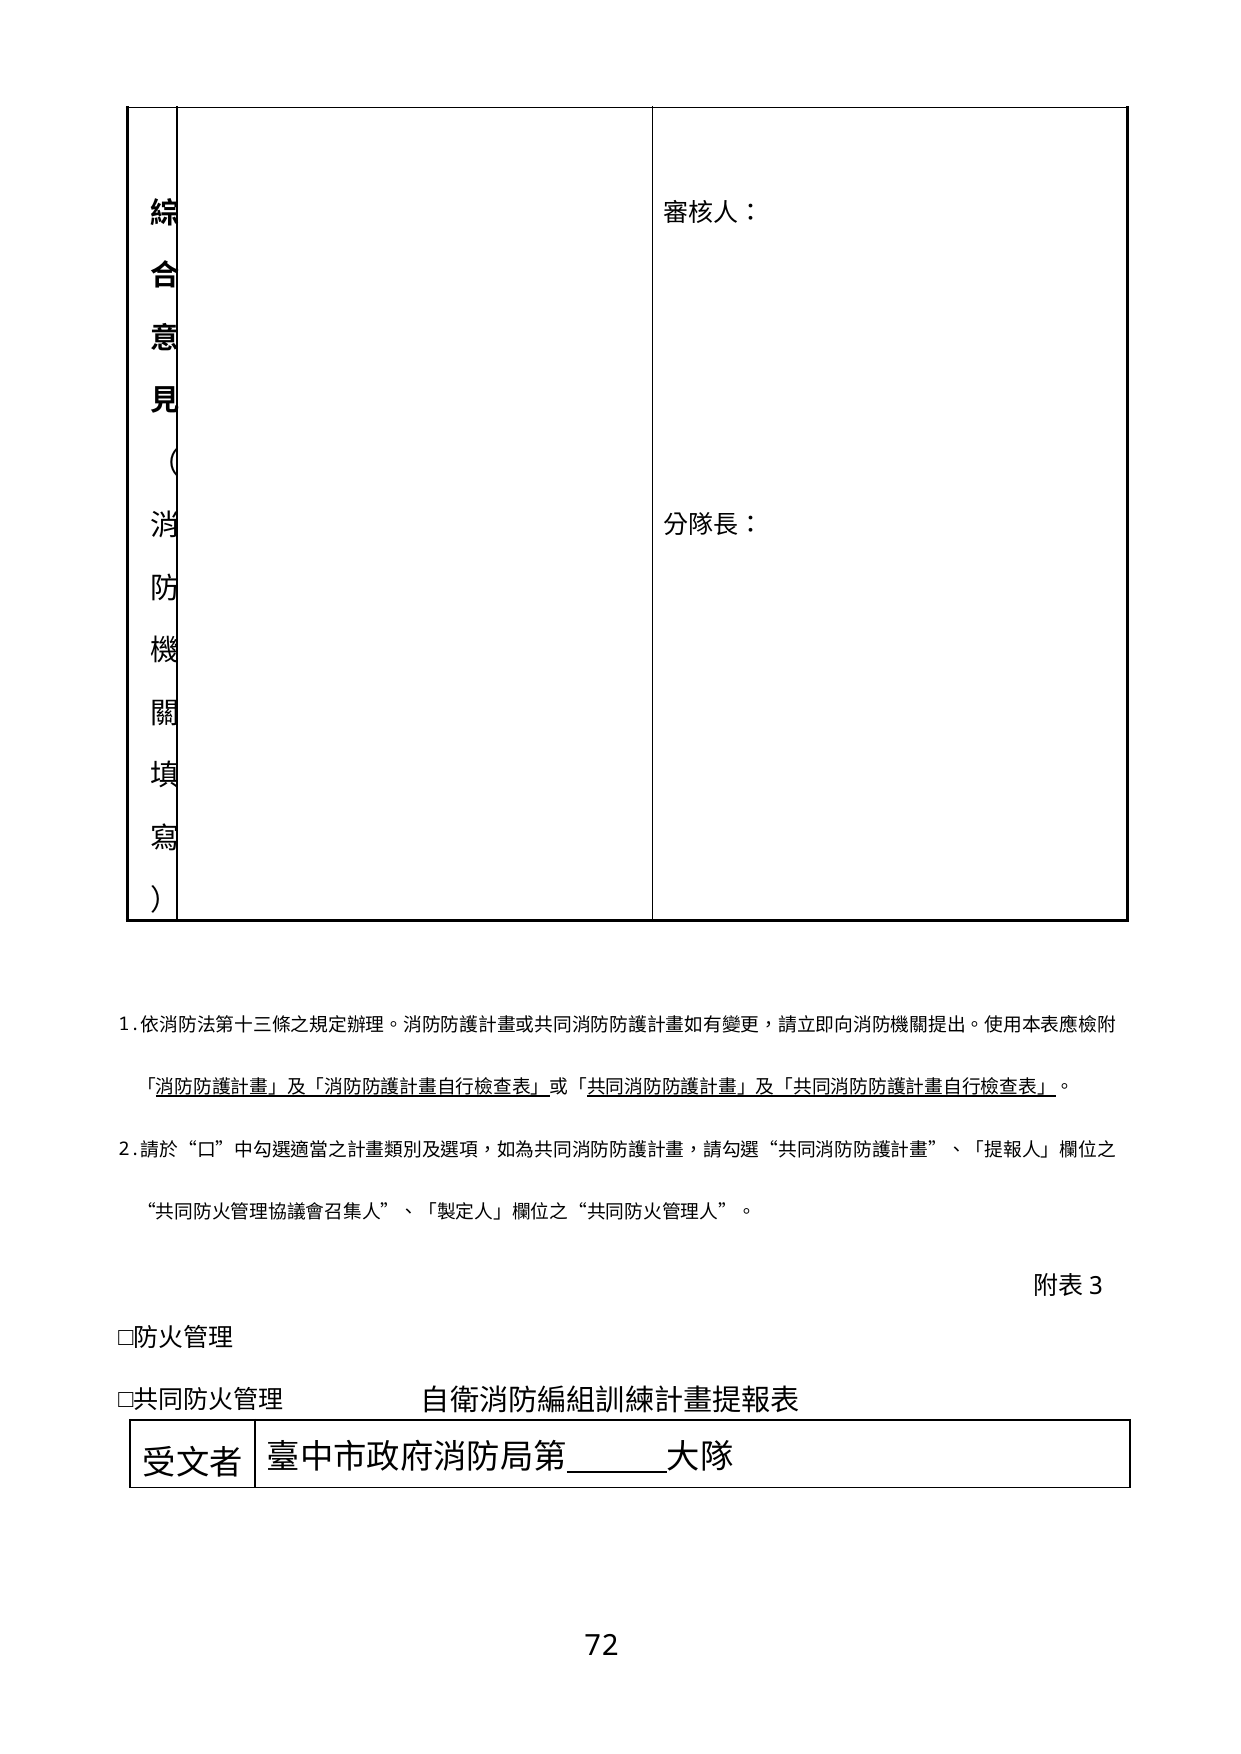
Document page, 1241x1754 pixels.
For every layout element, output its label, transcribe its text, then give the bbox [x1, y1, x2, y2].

text □共同防火管理 自衛消防編組訓練計畫提報表 [118, 1356, 1122, 1419]
text 1.依消防法第十三條之規定辦理。消防防護計畫或共同消防防護計畫如有變更，請立即向消防機關提出。使用本表應檢附「消防防護計畫」及「消防防護計畫自行檢查表」或「共同消防防護計畫」及「共同消防防護計畫自行檢查表」。 [118, 981, 1122, 1106]
table_cell 綜合意見（消防機關填寫） [129, 108, 176, 919]
table_cell 審核人： 分隊長： [653, 108, 1126, 919]
table_header 受文者 [131, 1421, 254, 1487]
text 附表3 [1033, 1264, 1166, 1301]
text 2.請於“口”中勾選適當之計畫類別及選項，如為共同消防防護計畫，請勾選“共同消防防護計畫”、「提報人」欄位之“共同防火管理協議會召集人”、「製定人」欄位之“共同防火管理人”。 [118, 1106, 1122, 1231]
table_cell [178, 108, 652, 919]
text □防火管理 [118, 1256, 1181, 1356]
table_header 臺中市政府消防局第 大隊 [256, 1421, 1129, 1487]
